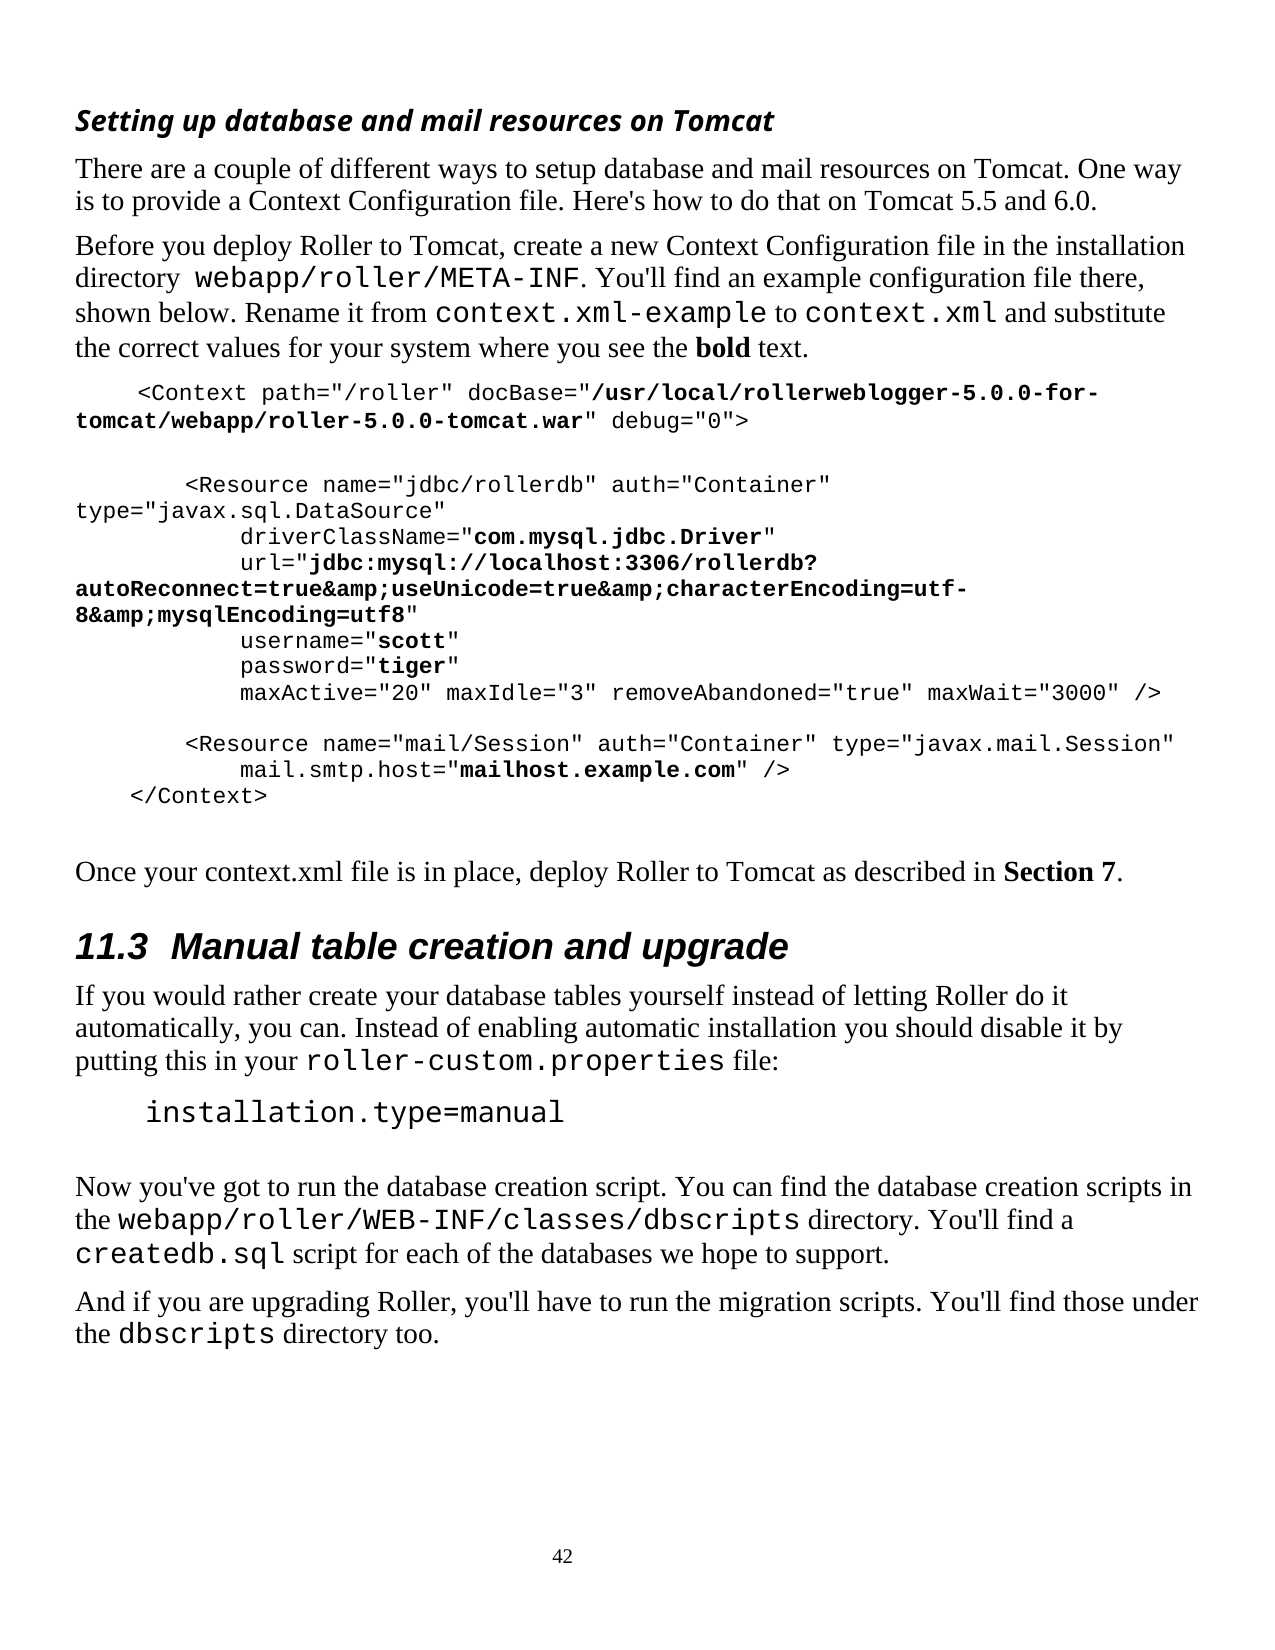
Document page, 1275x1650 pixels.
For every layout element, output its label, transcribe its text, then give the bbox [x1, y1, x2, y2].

text password="tiger" [75, 655, 1200, 681]
subtitle Setting up database and mail resources on Tomcat [75, 100, 1200, 140]
text driverClassName="com.mysql.jdbc.Driver" [75, 525, 1200, 551]
text <Resource name="mail/Session" auth="Container" type="javax.mail.Session" [75, 733, 1200, 759]
text </Context> [75, 784, 1200, 811]
text And if you are upgrading Roller, you'll have to run the migration scripts. You'll find those under the dbscripts directory too. [75, 1285, 1200, 1352]
text If you would rather create your database tables yourself instead of letting Roller do it automatically, you can. Instead of enabling automatic installation you should disable it by putting this in your roller-custom.properties file: [75, 979, 1200, 1079]
text <Resource name="jdbc/rollerdb" auth="Container" type="javax.sql.DataSource" [75, 473, 1200, 525]
text mail.smtp.host="mailhost.example.com" /> [75, 759, 1200, 784]
text maxActive="20" maxIdle="3" removeAbandoned="true" maxWait="3000" /> [75, 681, 1200, 707]
text installation.type=manual [75, 1091, 1200, 1131]
text username="scott" [75, 629, 1200, 655]
text There are a couple of different ways to setup database and mail resources on Tomcat. One way is to provide a Context Configuration file. Here's how to do that on Tomcat 5.5 and 6.0. [75, 152, 1200, 217]
text Once your context.xml file is in place, deploy Roller to Tomcat as described in Section 7. [75, 855, 1200, 888]
text url="jdbc:mysql://localhost:3306/rollerdb?autoReconnect=true&amp;useUnicode=true&amp;characterEncoding=utf-8&amp;mysqlEncoding=utf8" [75, 551, 1200, 629]
text <Context path="/roller" docBase="/usr/local/rollerweblogger-5.0.0-for-tomcat/webapp/roller-5.0.0-tomcat.war" debug="0"> [75, 376, 1200, 435]
text Before you deploy Roller to Tomcat, create a new Context Configuration file in the installation directory webapp/roller/META-INF. You'll find an example configuration file there, shown below. Rename it from context.xml-example to context.xml and substitute the correct values for your system where you see the bold text. [75, 229, 1200, 363]
subtitle Manual table creation and upgrade [75, 925, 1200, 967]
text Now you've got to run the database creation script. You can find the database creation scripts in the webapp/roller/WEB-INF/classes/dbscripts directory. You'll find a createdb.sql script for each of the databases we hope to support. [75, 1171, 1200, 1273]
